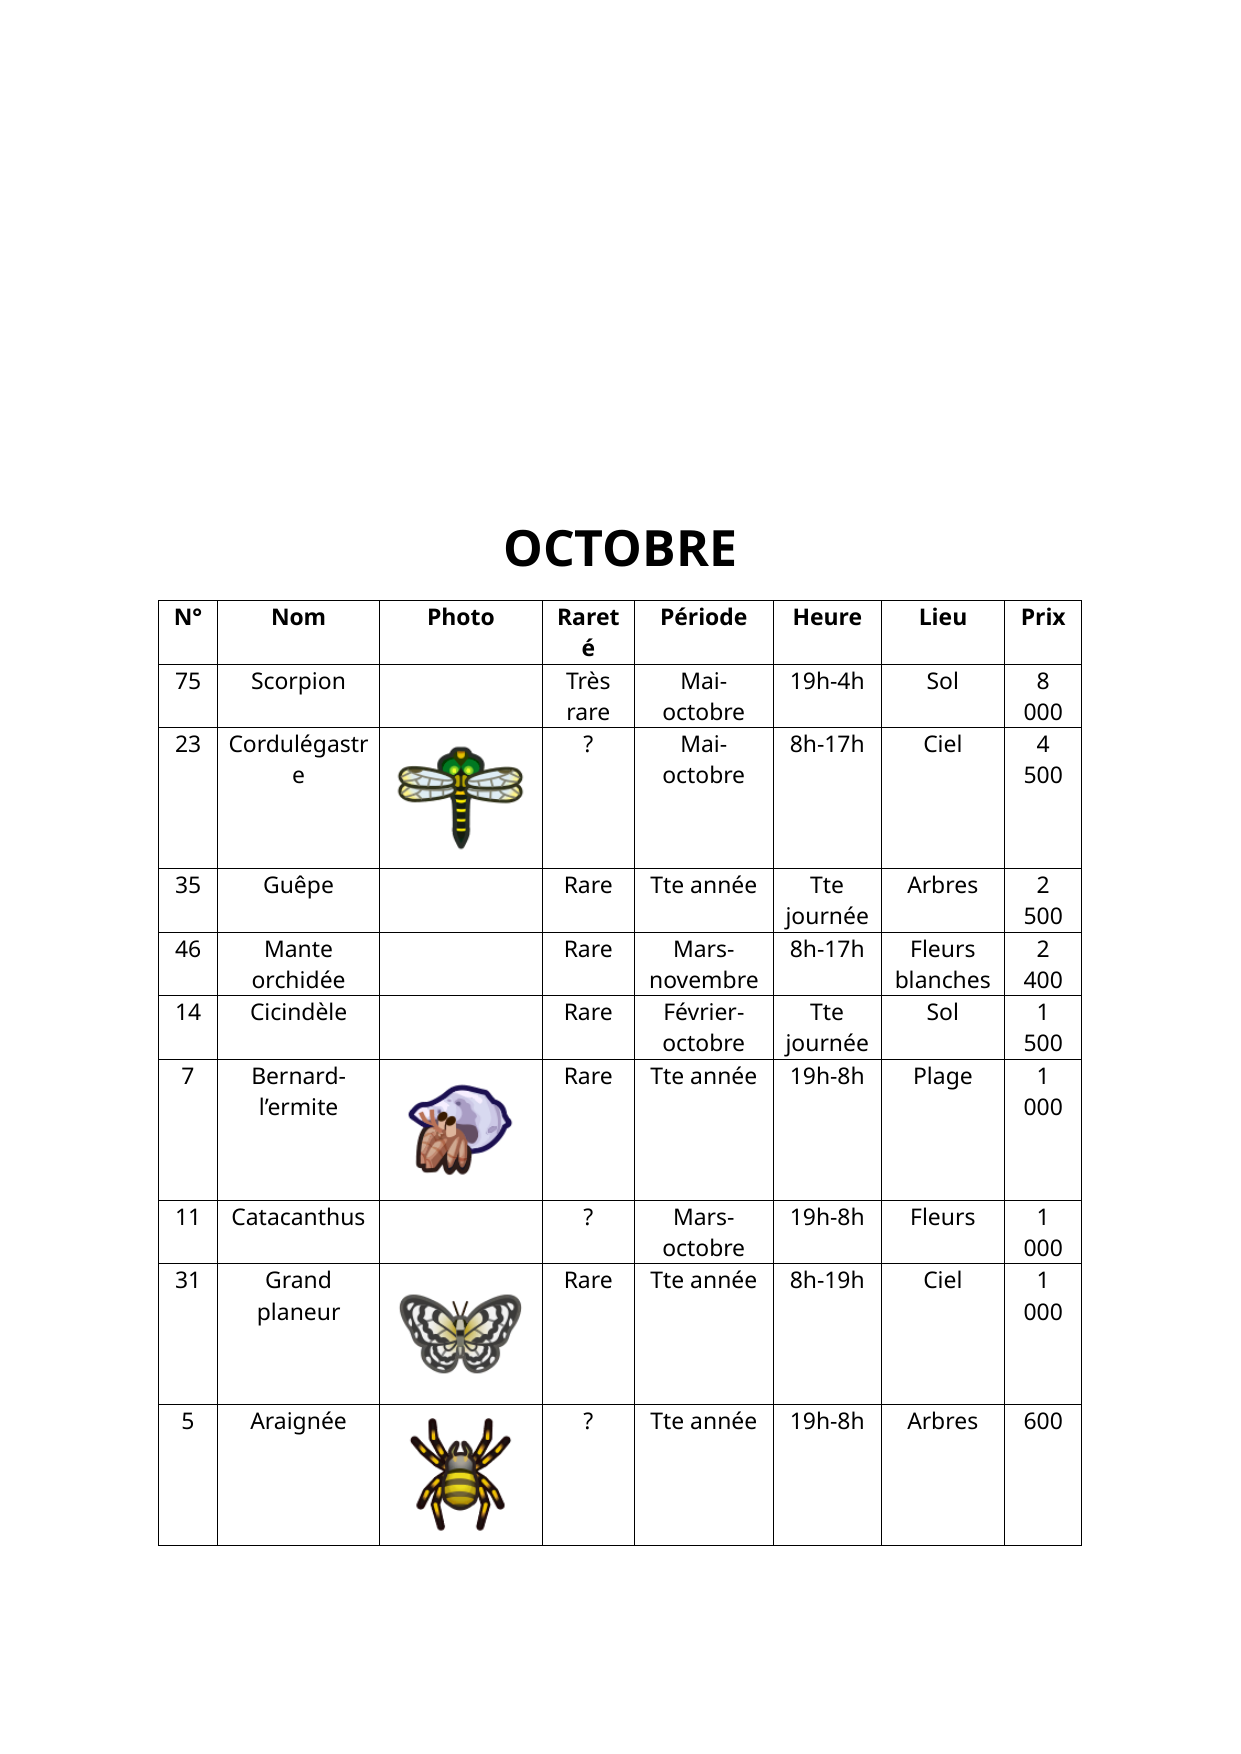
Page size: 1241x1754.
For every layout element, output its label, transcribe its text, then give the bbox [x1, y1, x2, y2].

table_cell [380, 933, 542, 995]
table_cell Mante orchidée [218, 933, 379, 995]
table_cell 1 000 [1005, 1060, 1081, 1199]
table_cell Fleurs [882, 1201, 1004, 1263]
table_cell Tte année [635, 869, 773, 932]
table_cell ? [543, 1405, 634, 1545]
table_cell 5 [159, 1405, 217, 1545]
table_cell Fleurs blanches [882, 933, 1004, 995]
table_header N° [159, 601, 217, 663]
table_cell 8h-17h [774, 933, 881, 995]
table_cell 4 500 [1005, 728, 1081, 868]
table_cell Cicindèle [218, 996, 379, 1059]
table_cell Plage [882, 1060, 1004, 1199]
table_cell [380, 665, 542, 727]
table_cell Arbres [882, 869, 1004, 932]
table_cell 8h-17h [774, 728, 881, 868]
table_cell Rare [543, 1060, 634, 1199]
table_cell Ciel [882, 1264, 1004, 1404]
table_cell 14 [159, 996, 217, 1059]
table_cell Mars-novembre [635, 933, 773, 995]
table_cell 19h-8h [774, 1201, 881, 1263]
table_cell 2 400 [1005, 933, 1081, 995]
table_cell 19h-4h [774, 665, 881, 727]
table_cell [380, 1264, 542, 1404]
table_cell 46 [159, 933, 217, 995]
table_cell Bernard-l’ermite [218, 1060, 379, 1199]
table_cell Guêpe [218, 869, 379, 932]
table_cell [380, 1060, 542, 1199]
table_cell 75 [159, 665, 217, 727]
table_cell 8 000 [1005, 665, 1081, 727]
table_cell 35 [159, 869, 217, 932]
table_cell Scorpion [218, 665, 379, 727]
text OCTOBRE [75, 512, 1165, 581]
table_cell [380, 869, 542, 932]
table_cell [380, 1201, 542, 1263]
table_cell Arbres [882, 1405, 1004, 1545]
table_cell Sol [882, 996, 1004, 1059]
table_header Prix [1005, 601, 1081, 663]
table_cell Rare [543, 996, 634, 1059]
table_header Photo [380, 601, 542, 663]
table_cell Ciel [882, 728, 1004, 868]
table_cell 19h-8h [774, 1405, 881, 1545]
table_cell [380, 996, 542, 1059]
table_cell 7 [159, 1060, 217, 1199]
table_cell 8h-19h [774, 1264, 881, 1404]
table_cell Grand planeur [218, 1264, 379, 1404]
table_cell 31 [159, 1264, 217, 1404]
table_cell Araignée [218, 1405, 379, 1545]
table_cell [380, 1405, 542, 1545]
table_cell 11 [159, 1201, 217, 1263]
table_header Heure [774, 601, 881, 663]
table_cell ? [543, 1201, 634, 1263]
table_cell Sol [882, 665, 1004, 727]
table_header Nom [218, 601, 379, 663]
table_header Lieu [882, 601, 1004, 663]
table_cell Mai-octobre [635, 728, 773, 868]
table_cell 19h-8h [774, 1060, 881, 1199]
table_cell [380, 728, 542, 868]
table_cell 1 000 [1005, 1201, 1081, 1263]
table_cell 1 000 [1005, 1264, 1081, 1404]
table_cell 1 500 [1005, 996, 1081, 1059]
table_cell Cordulégastre [218, 728, 379, 868]
table_header Période [635, 601, 773, 663]
table_cell Mai-octobre [635, 665, 773, 727]
table_cell ? [543, 728, 634, 868]
table_cell Très rare [543, 665, 634, 727]
table_cell Catacanthus [218, 1201, 379, 1263]
table_cell Tte année [635, 1264, 773, 1404]
table_cell Rare [543, 1264, 634, 1404]
table_cell Rare [543, 933, 634, 995]
table_cell Tte année [635, 1405, 773, 1545]
table_cell 600 [1005, 1405, 1081, 1545]
table_cell Tte journée [774, 996, 881, 1059]
table_cell Rare [543, 869, 634, 932]
table_cell Tte année [635, 1060, 773, 1199]
table_cell 2 500 [1005, 869, 1081, 932]
table_cell Mars-octobre [635, 1201, 773, 1263]
table_cell Février-octobre [635, 996, 773, 1059]
table_cell 23 [159, 728, 217, 868]
table_header Rareté [543, 601, 634, 663]
table_cell Tte journée [774, 869, 881, 932]
